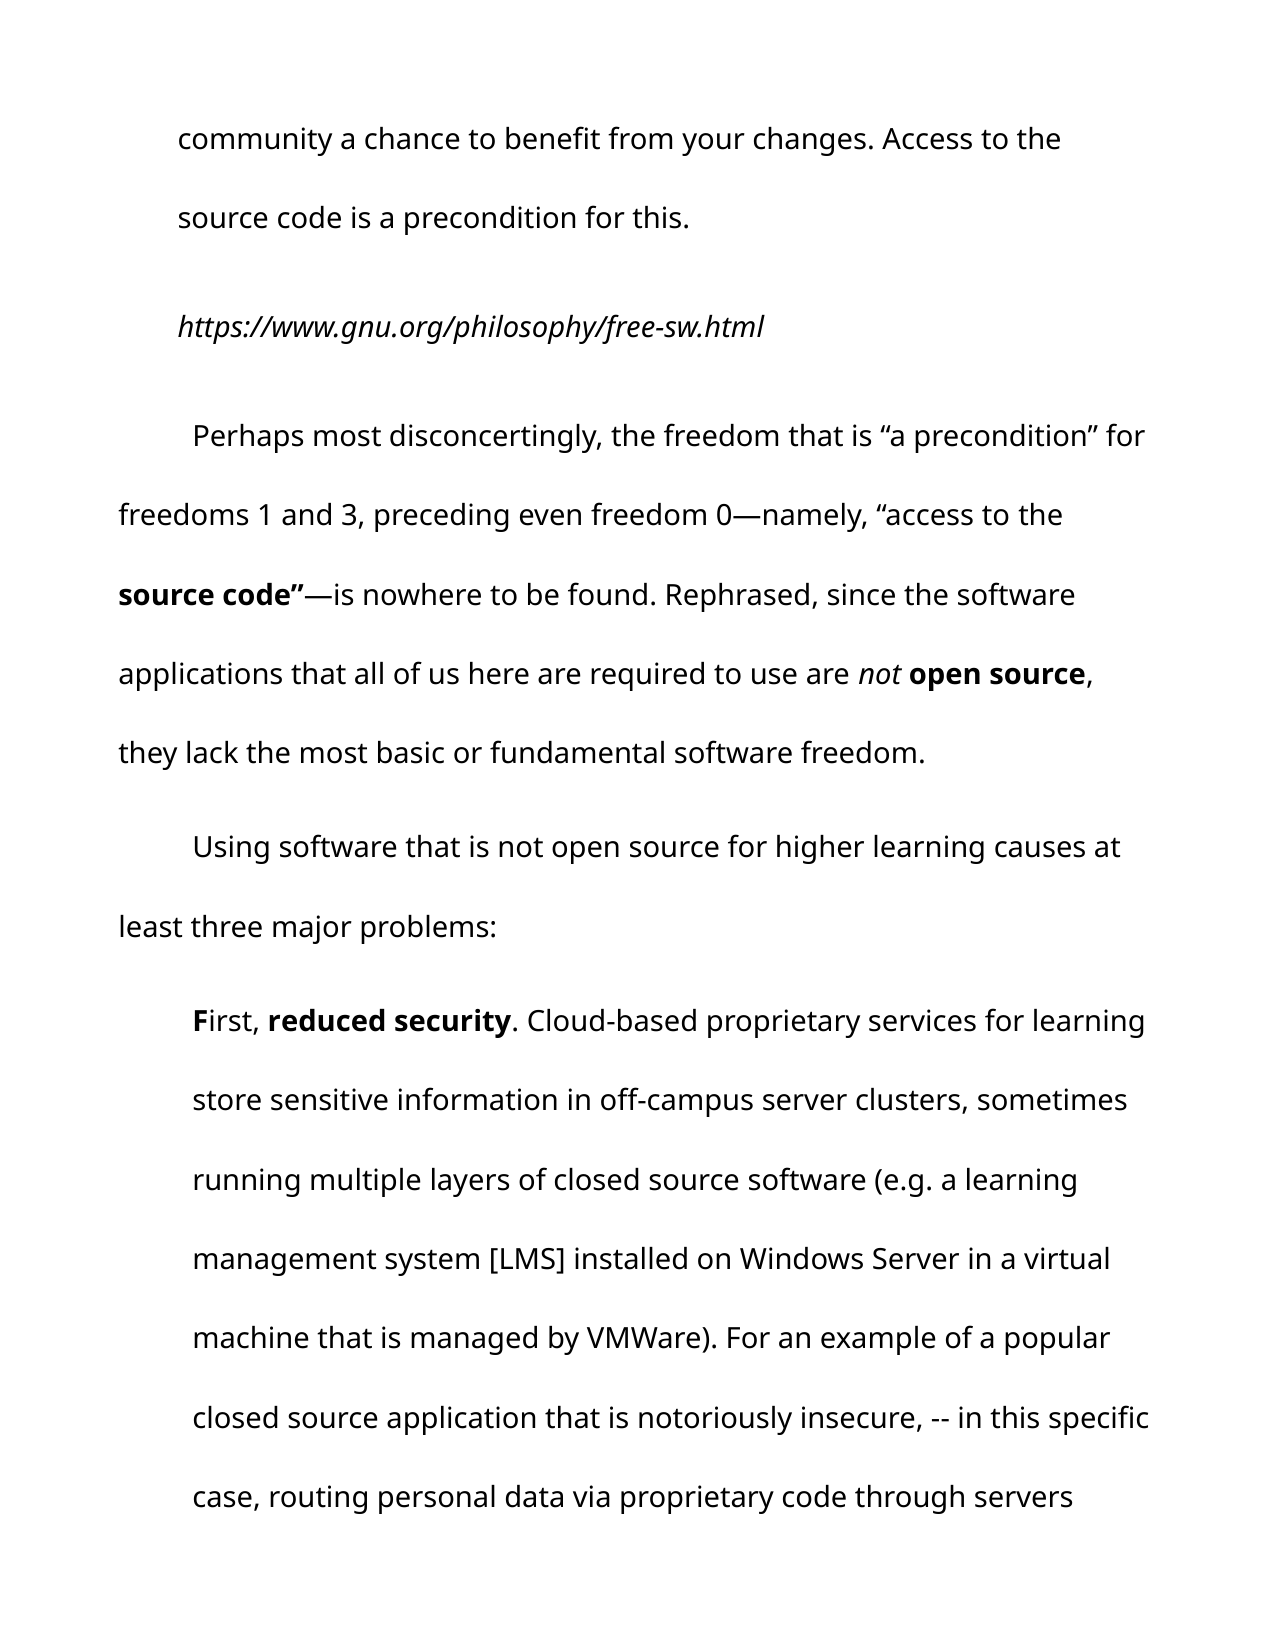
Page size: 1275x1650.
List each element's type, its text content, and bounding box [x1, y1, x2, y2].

text community a chance to benefit from your changes. Access to the source code is a precondition for this. [177, 118, 1098, 237]
text https://www.gnu.org/philosophy/free-sw.html [177, 306, 1098, 346]
list First, reduced security. Cloud-based proprietary services for learning store sensitive information in off-campus server clusters, sometimes running multiple layers of closed source software (e.g. a learning management system [LMS] installed on Windows Server in a virtual machine that is managed by VMWare). For an example of a popular closed source application that is notoriously insecure, -- in this specific case, routing personal data via proprietary code through servers [162, 1000, 1157, 1516]
text Using software that is not open source for higher learning causes at least three major problems: [118, 827, 1157, 946]
text Perhaps most disconcertingly, the freedom that is “a precondition” for freedoms 1 and 3, preceding even freedom 0—namely, “access to the source code”—is nowhere to be found. Rephrased, since the software applications that all of us here are required to use are not open source, they lack the most basic or fundamental software freedom. [118, 415, 1157, 772]
